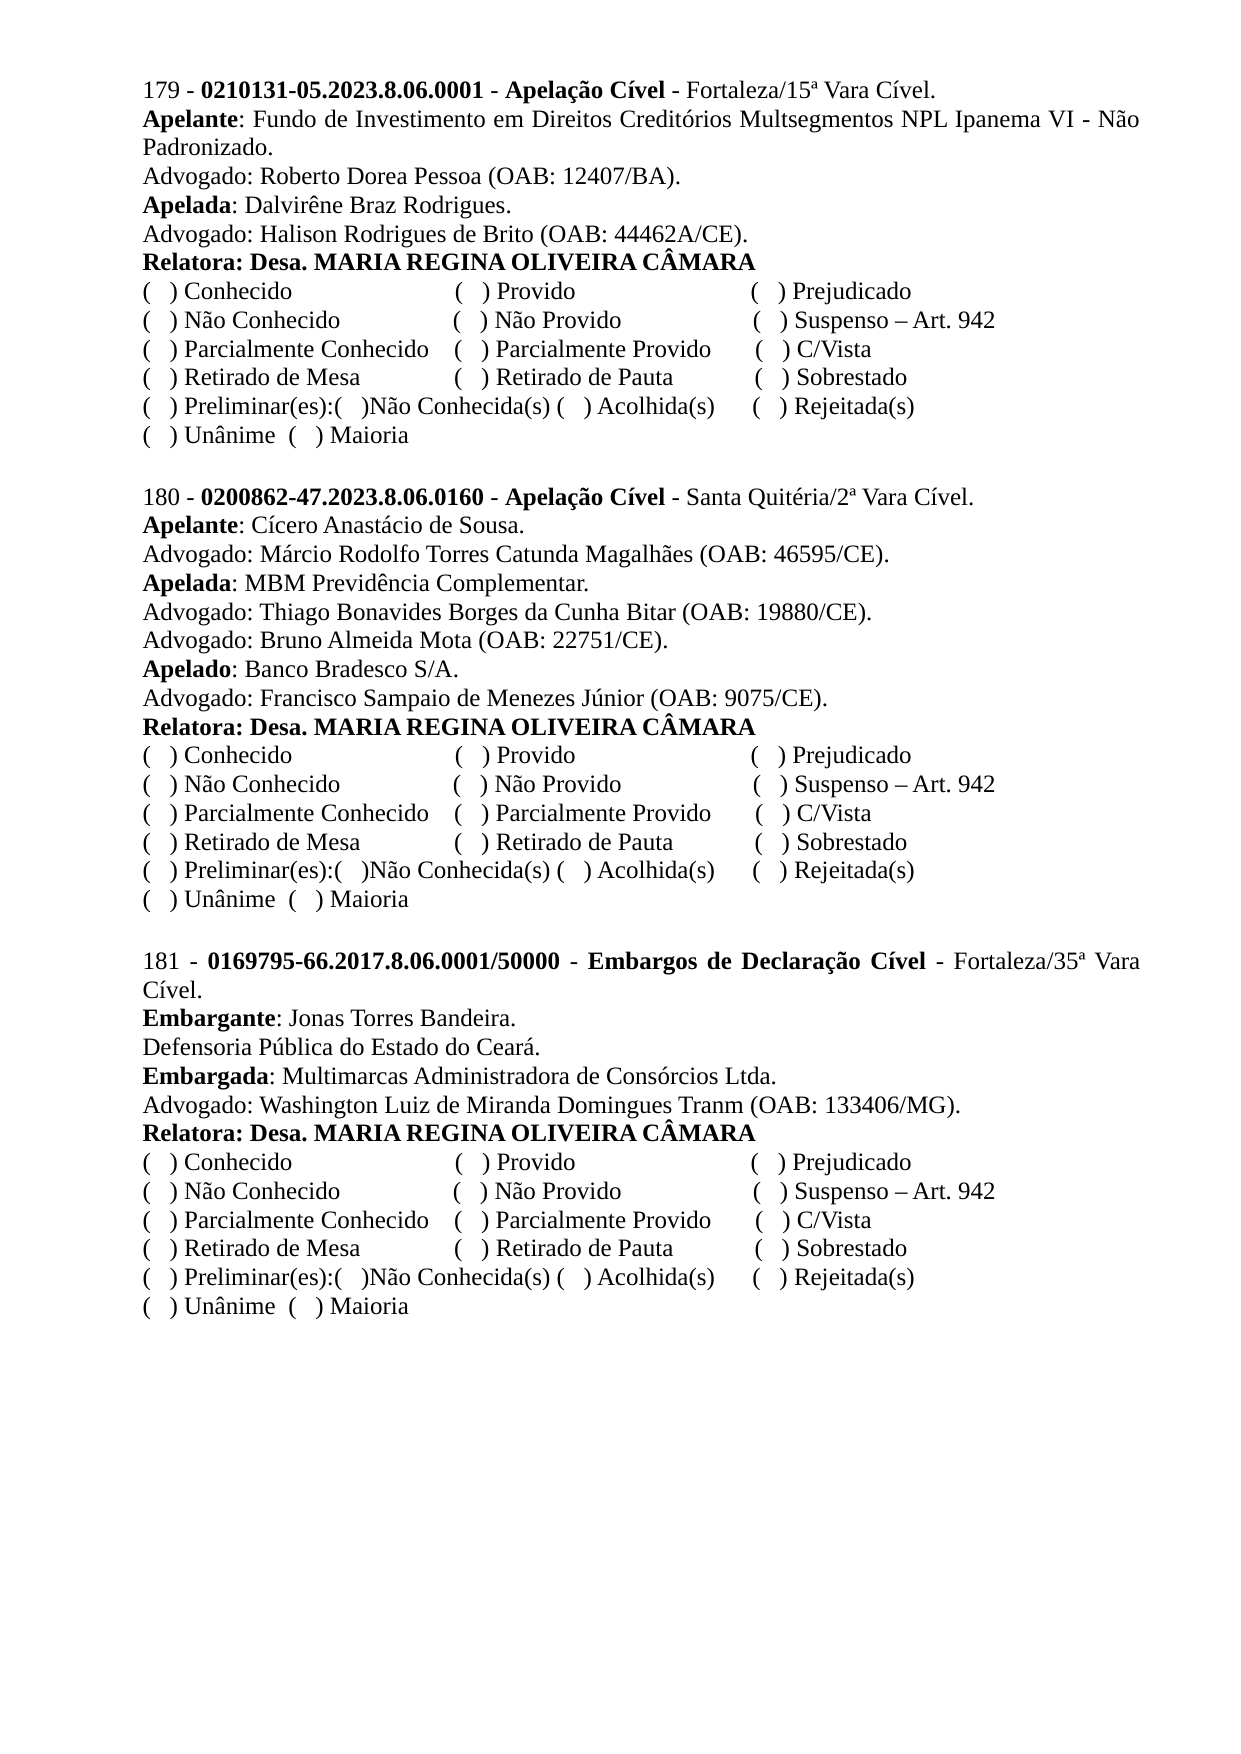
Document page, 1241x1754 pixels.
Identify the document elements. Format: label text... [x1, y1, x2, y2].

text ( ) Não Conhecido ( ) Não Provido ( ) Suspenso – Art. 942 [142, 769, 1158, 798]
text Advogado: Thiago Bonavides Borges da Cunha Bitar (OAB: 19880/CE). [142, 597, 1141, 626]
text Embargante: Jonas Torres Bandeira. [142, 1003, 1141, 1032]
text Advogado: Washington Luiz de Miranda Domingues Tranm (OAB: 133406/MG). [142, 1090, 1141, 1118]
text ( ) Unânime ( ) Maioria [142, 1291, 1141, 1320]
text Relatora: Desa. MARIA REGINA OLIVEIRA CÂMARA [142, 247, 1141, 276]
text ( ) Conhecido ( ) Provido ( ) Prejudicado [142, 276, 1141, 305]
text ( ) Não Conhecido ( ) Não Provido ( ) Suspenso – Art. 942 [142, 1176, 1158, 1205]
text 180 - 0200862-47.2023.8.06.0160 - Apelação Cível - Santa Quitéria/2ª Vara Cível. [142, 482, 1141, 511]
text ( ) Preliminar(es):( )Não Conhecida(s) ( ) Acolhida(s) ( ) Rejeitada(s) [142, 856, 1158, 884]
text ( ) Retirado de Mesa ( ) Retirado de Pauta ( ) Sobrestado [142, 827, 1158, 856]
text ( ) Preliminar(es):( )Não Conhecida(s) ( ) Acolhida(s) ( ) Rejeitada(s) [142, 391, 1158, 420]
text Apelado: Banco Bradesco S/A. [142, 654, 1141, 683]
text 181 - 0169795-66.2017.8.06.0001/50000 - Embargos de Declaração Cível - Fortaleza/35ª Vara Cível. [142, 946, 1141, 1003]
text ( ) Parcialmente Conhecido ( ) Parcialmente Provido ( ) C/Vista [142, 334, 1158, 362]
text Advogado: Márcio Rodolfo Torres Catunda Magalhães (OAB: 46595/CE). [142, 539, 1141, 568]
text ( ) Retirado de Mesa ( ) Retirado de Pauta ( ) Sobrestado [142, 1233, 1158, 1262]
text ( ) Retirado de Mesa ( ) Retirado de Pauta ( ) Sobrestado [142, 362, 1158, 391]
text Embargada: Multimarcas Administradora de Consórcios Ltda. [142, 1061, 1141, 1090]
text Apelada: MBM Previdência Complementar. [142, 568, 1141, 597]
text Apelada: Dalvirêne Braz Rodrigues. [142, 190, 1141, 219]
text ( ) Conhecido ( ) Provido ( ) Prejudicado [142, 1147, 1141, 1176]
text Relatora: Desa. MARIA REGINA OLIVEIRA CÂMARA [142, 1118, 1141, 1147]
text Advogado: Bruno Almeida Mota (OAB: 22751/CE). [142, 626, 1141, 654]
text ( ) Parcialmente Conhecido ( ) Parcialmente Provido ( ) C/Vista [142, 1205, 1158, 1233]
text ( ) Não Conhecido ( ) Não Provido ( ) Suspenso – Art. 942 [142, 305, 1158, 334]
text Apelante: Fundo de Investimento em Direitos Creditórios Multsegmentos NPL Ipanema VI - Não Padronizado. [142, 104, 1141, 161]
text ( ) Conhecido ( ) Provido ( ) Prejudicado [142, 741, 1141, 769]
text ( ) Parcialmente Conhecido ( ) Parcialmente Provido ( ) C/Vista [142, 798, 1158, 827]
text Defensoria Pública do Estado do Ceará. [142, 1032, 1141, 1061]
text 179 - 0210131-05.2023.8.06.0001 - Apelação Cível - Fortaleza/15ª Vara Cível. [142, 75, 1141, 104]
text Advogado: Roberto Dorea Pessoa (OAB: 12407/BA). [142, 161, 1141, 190]
text Advogado: Francisco Sampaio de Menezes Júnior (OAB: 9075/CE). [142, 683, 1141, 712]
text ( ) Preliminar(es):( )Não Conhecida(s) ( ) Acolhida(s) ( ) Rejeitada(s) [142, 1262, 1158, 1291]
text Relatora: Desa. MARIA REGINA OLIVEIRA CÂMARA [142, 712, 1141, 741]
text Advogado: Halison Rodrigues de Brito (OAB: 44462A/CE). [142, 219, 1141, 247]
text Apelante: Cícero Anastácio de Sousa. [142, 511, 1141, 539]
text ( ) Unânime ( ) Maioria [142, 884, 1141, 913]
text ( ) Unânime ( ) Maioria [142, 420, 1141, 449]
